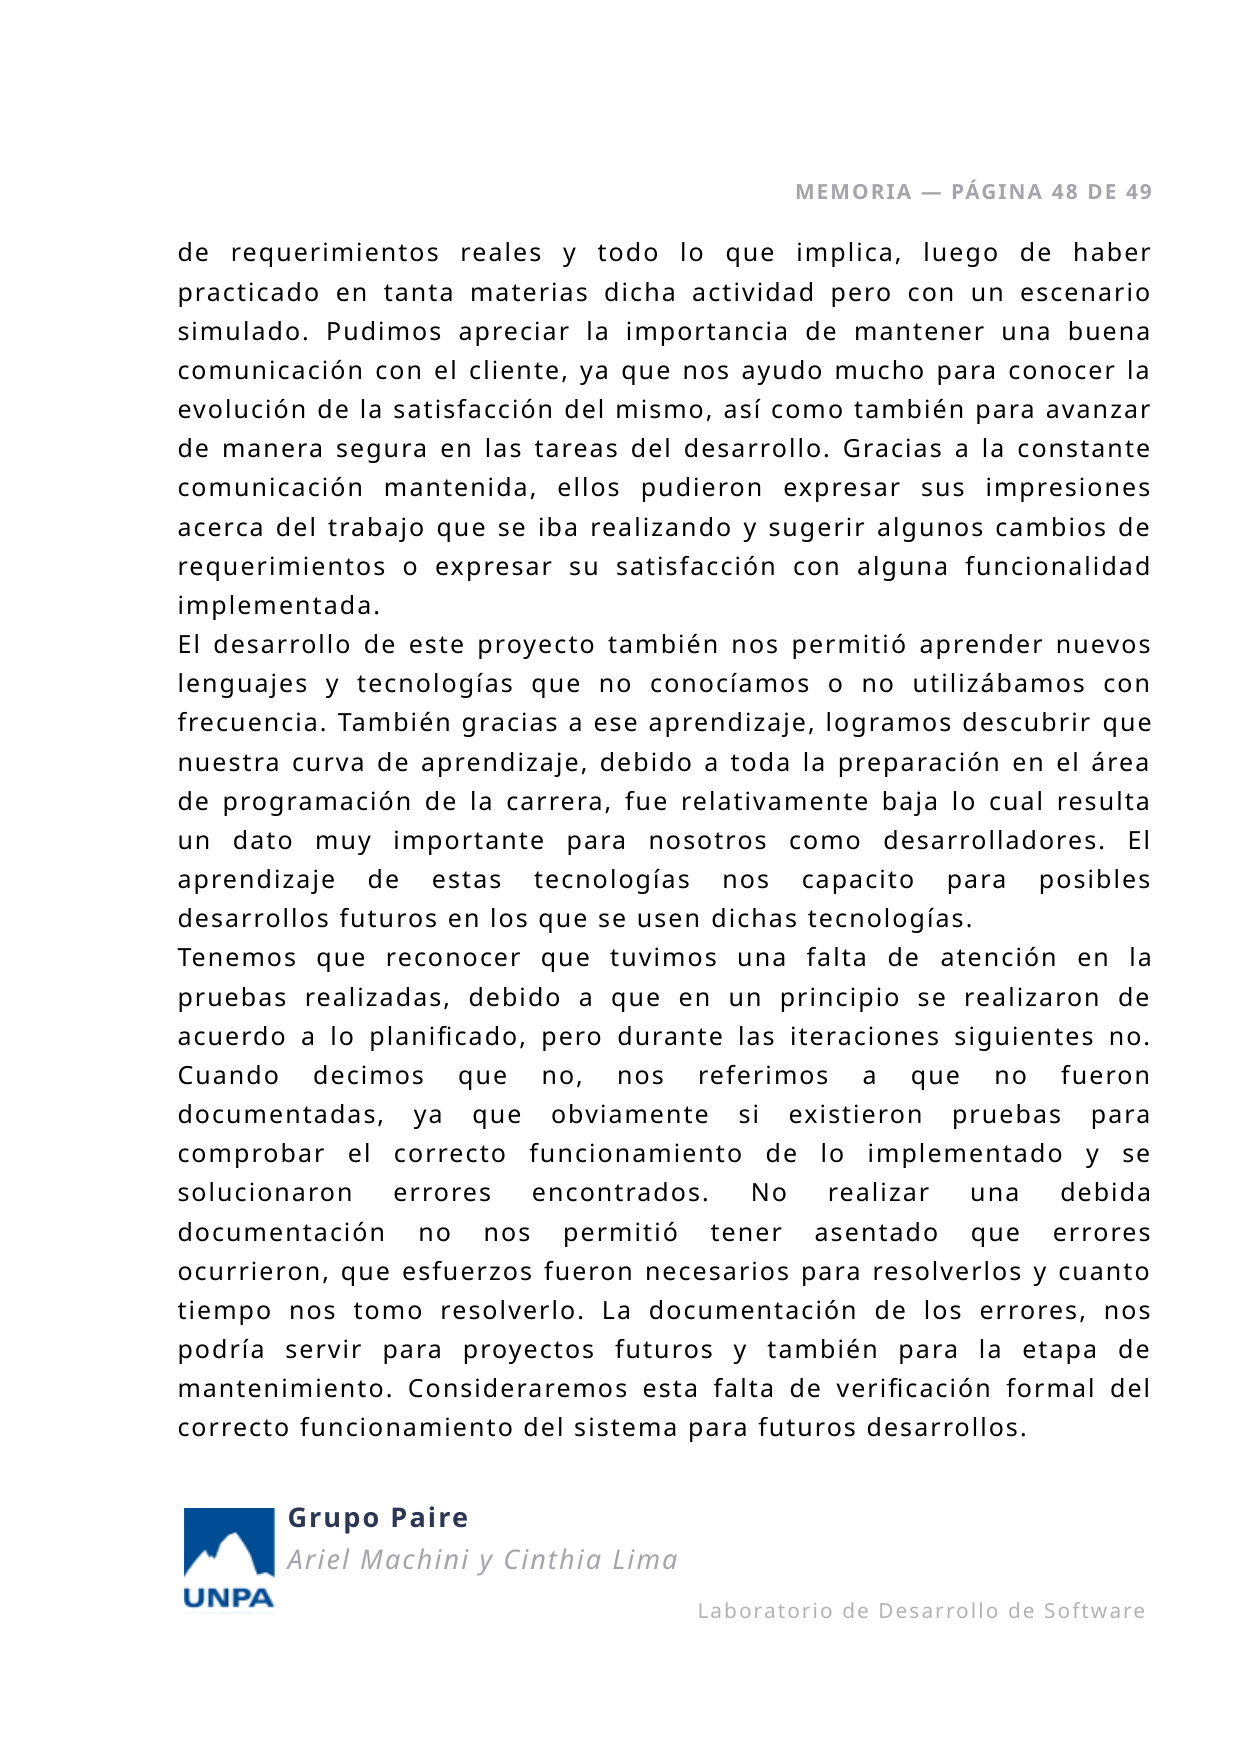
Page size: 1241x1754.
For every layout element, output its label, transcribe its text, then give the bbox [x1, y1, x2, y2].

picture [184, 1508, 275, 1614]
text Tenemos que reconocer que tuvimos una falta de atención en la pruebas realizadas, debido a que en un principio se realizaron de acuerdo a lo planificado, pero durante las iteraciones siguientes no. Cuando decimos que no, nos referimos a que no fueron documentadas, ya que obviamente si existieron pruebas para comprobar el correcto funcionamiento de lo implementado y se solucionaron errores encontrados. No realizar una debida documentación no nos permitió tener asentado que errores ocurrieron, que esfuerzos fueron necesarios para resolverlos y cuanto tiempo nos tomo resolverlo. La documentación de los errores, nos podría servir para proyectos futuros y también para la etapa de mantenimiento. Consideraremos esta falta de verificación formal del correcto funcionamiento del sistema para futuros desarrollos. [177, 940, 1152, 1444]
text de requerimientos reales y todo lo que implica, luego de haber practicado en tanta materias dicha actividad pero con un escenario simulado. Pudimos apreciar la importancia de mantener una buena comunicación con el cliente, ya que nos ayudo mucho para conocer la evolución de la satisfacción del mismo, así como también para avanzar de manera segura en las tareas del desarrollo. Gracias a la constante comunicación mantenida, ellos pudieron expresar sus impresiones acerca del trabajo que se iba realizando y sugerir algunos cambios de requerimientos o expresar su satisfacción con alguna funcionalidad implementada. [177, 235, 1152, 622]
text El desarrollo de este proyecto también nos permitió aprender nuevos lenguajes y tecnologías que no conocíamos o no utilizábamos con frecuencia. También gracias a ese aprendizaje, logramos descubrir que nuestra curva de aprendizaje, debido a toda la preparación en el área de programación de la carrera, fue relativamente baja lo cual resulta un dato muy importante para nosotros como desarrolladores. El aprendizaje de estas tecnologías nos capacito para posibles desarrollos futuros en los que se usen dichas tecnologías. [177, 627, 1152, 935]
